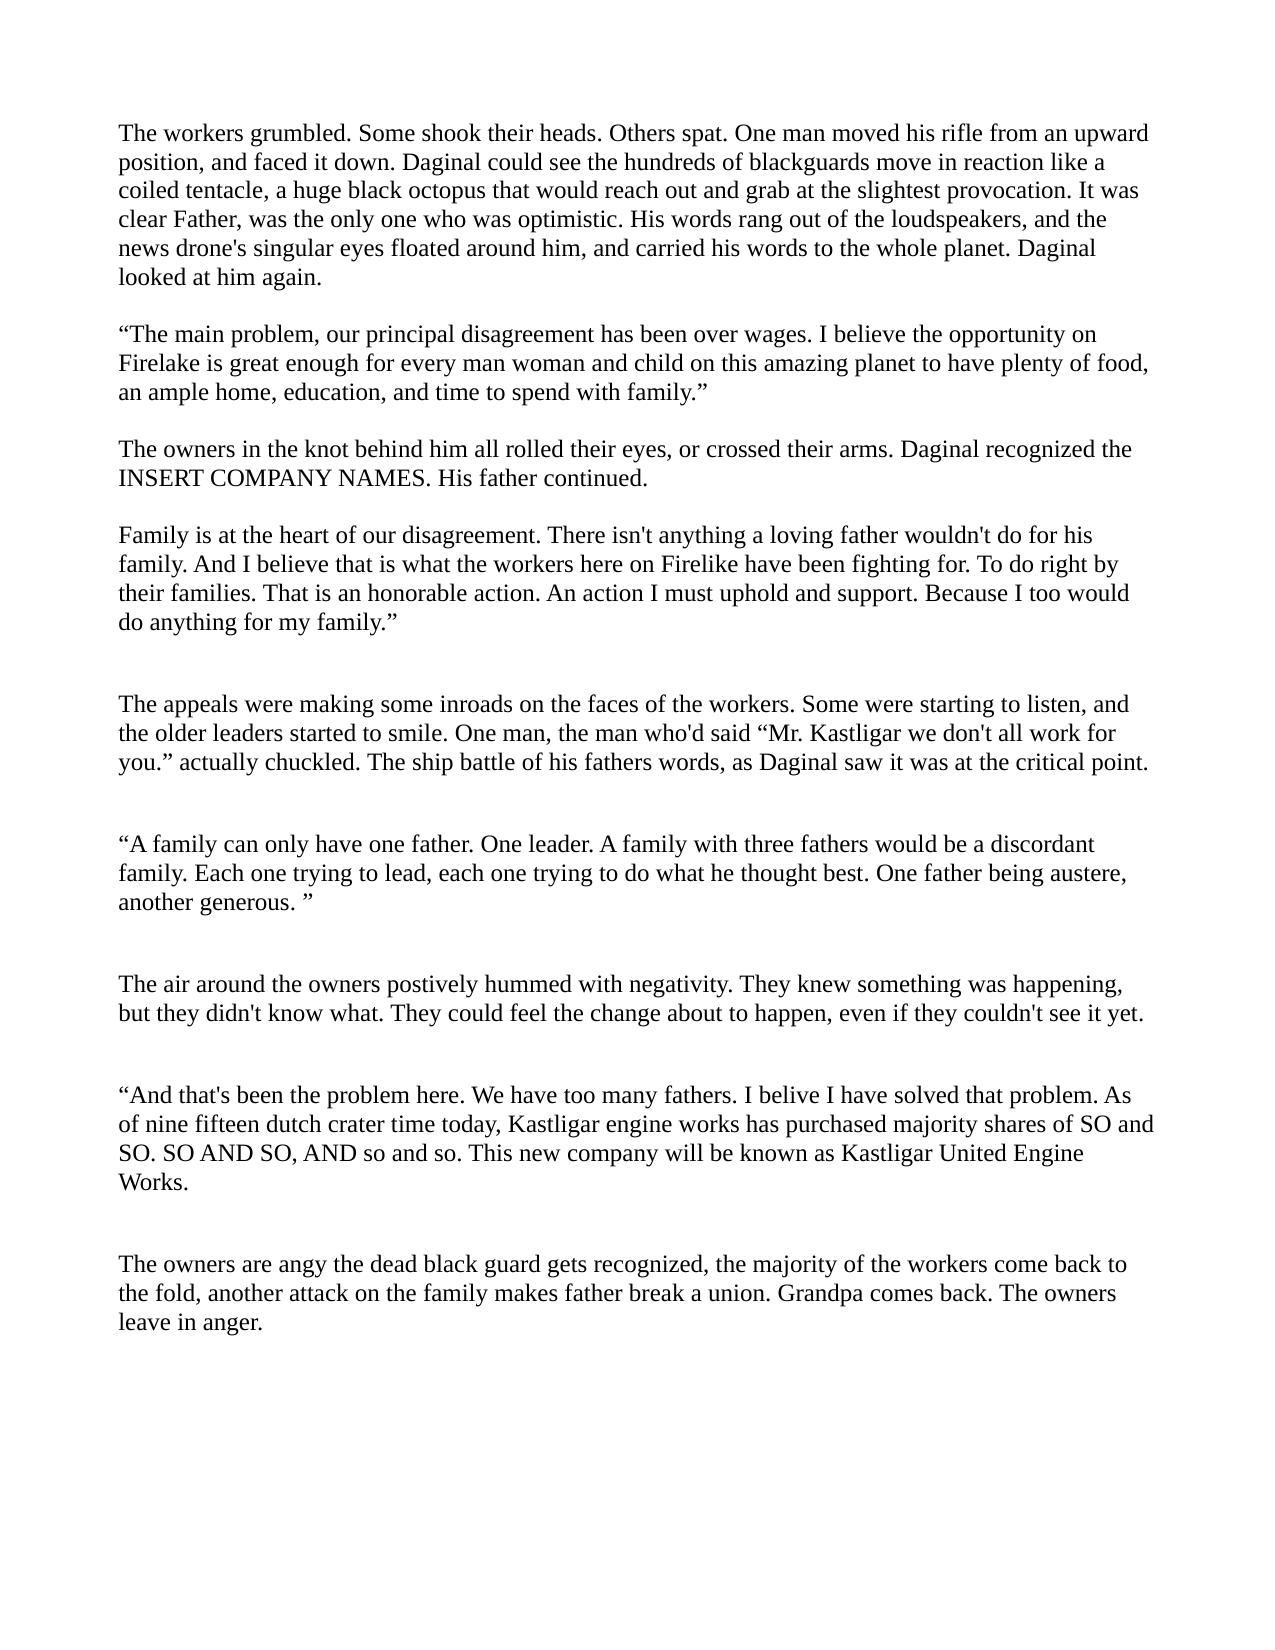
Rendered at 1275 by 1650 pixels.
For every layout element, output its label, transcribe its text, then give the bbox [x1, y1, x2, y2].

text The air around the owners postively hummed with negativity. They knew something was happening, but they didn't know what. They could feel the change about to happen, even if they couldn't see it yet. [118, 969, 1157, 1027]
text “And that's been the problem here. We have too many fathers. I belive I have solved that problem. As of nine fifteen dutch crater time today, Kastligar engine works has purchased majority shares of SO and SO. SO AND SO, AND so and so. This new company will be known as Kastligar United Engine Works. [118, 1081, 1157, 1196]
text The owners are angy the dead black guard gets recognized, the majority of the workers come back to the fold, another attack on the family makes father break a union. Grandpa comes back. The owners leave in anger. [118, 1249, 1157, 1336]
text The workers grumbled. Some shook their heads. Others spat. One man moved his rifle from an upward position, and faced it down. Daginal could see the hundreds of blackguards move in reaction like a coiled tentacle, a huge black octopus that would reach out and grab at the slightest provocation. It was clear Father, was the only one who was optimistic. His words rang out of the loudspeakers, and the news drone's singular eyes floated around him, and carried his words to the whole planet. Daginal looked at him again. “The main problem, our principal disagreement has been over wages. I believe the opportunity on Firelake is great enough for every man woman and child on this amazing planet to have plenty of food, an ample home, education, and time to spend with family.” The owners in the knot behind him all rolled their eyes, or crossed their arms. Daginal recognized the INSERT COMPANY NAMES. His father continued. Family is at the heart of our disagreement. There isn't anything a loving father wouldn't do for his family. And I believe that is what the workers here on Firelike have been fighting for. To do right by their families. That is an honorable action. An action I must uphold and support. Because I too would do anything for my family.” [118, 118, 1157, 636]
text “A family can only have one father. One leader. A family with three fathers would be a discordant family. Each one trying to lead, each one trying to do what he thought best. One father being austere, another generous. ” [118, 829, 1157, 916]
text The appeals were making some inroads on the faces of the workers. Some were starting to listen, and the older leaders started to smile. One man, the man who'd said “Mr. Kastligar we don't all work for you.” actually chuckled. The ship battle of his fathers words, as Daginal saw it was at the critical point. [118, 689, 1157, 776]
